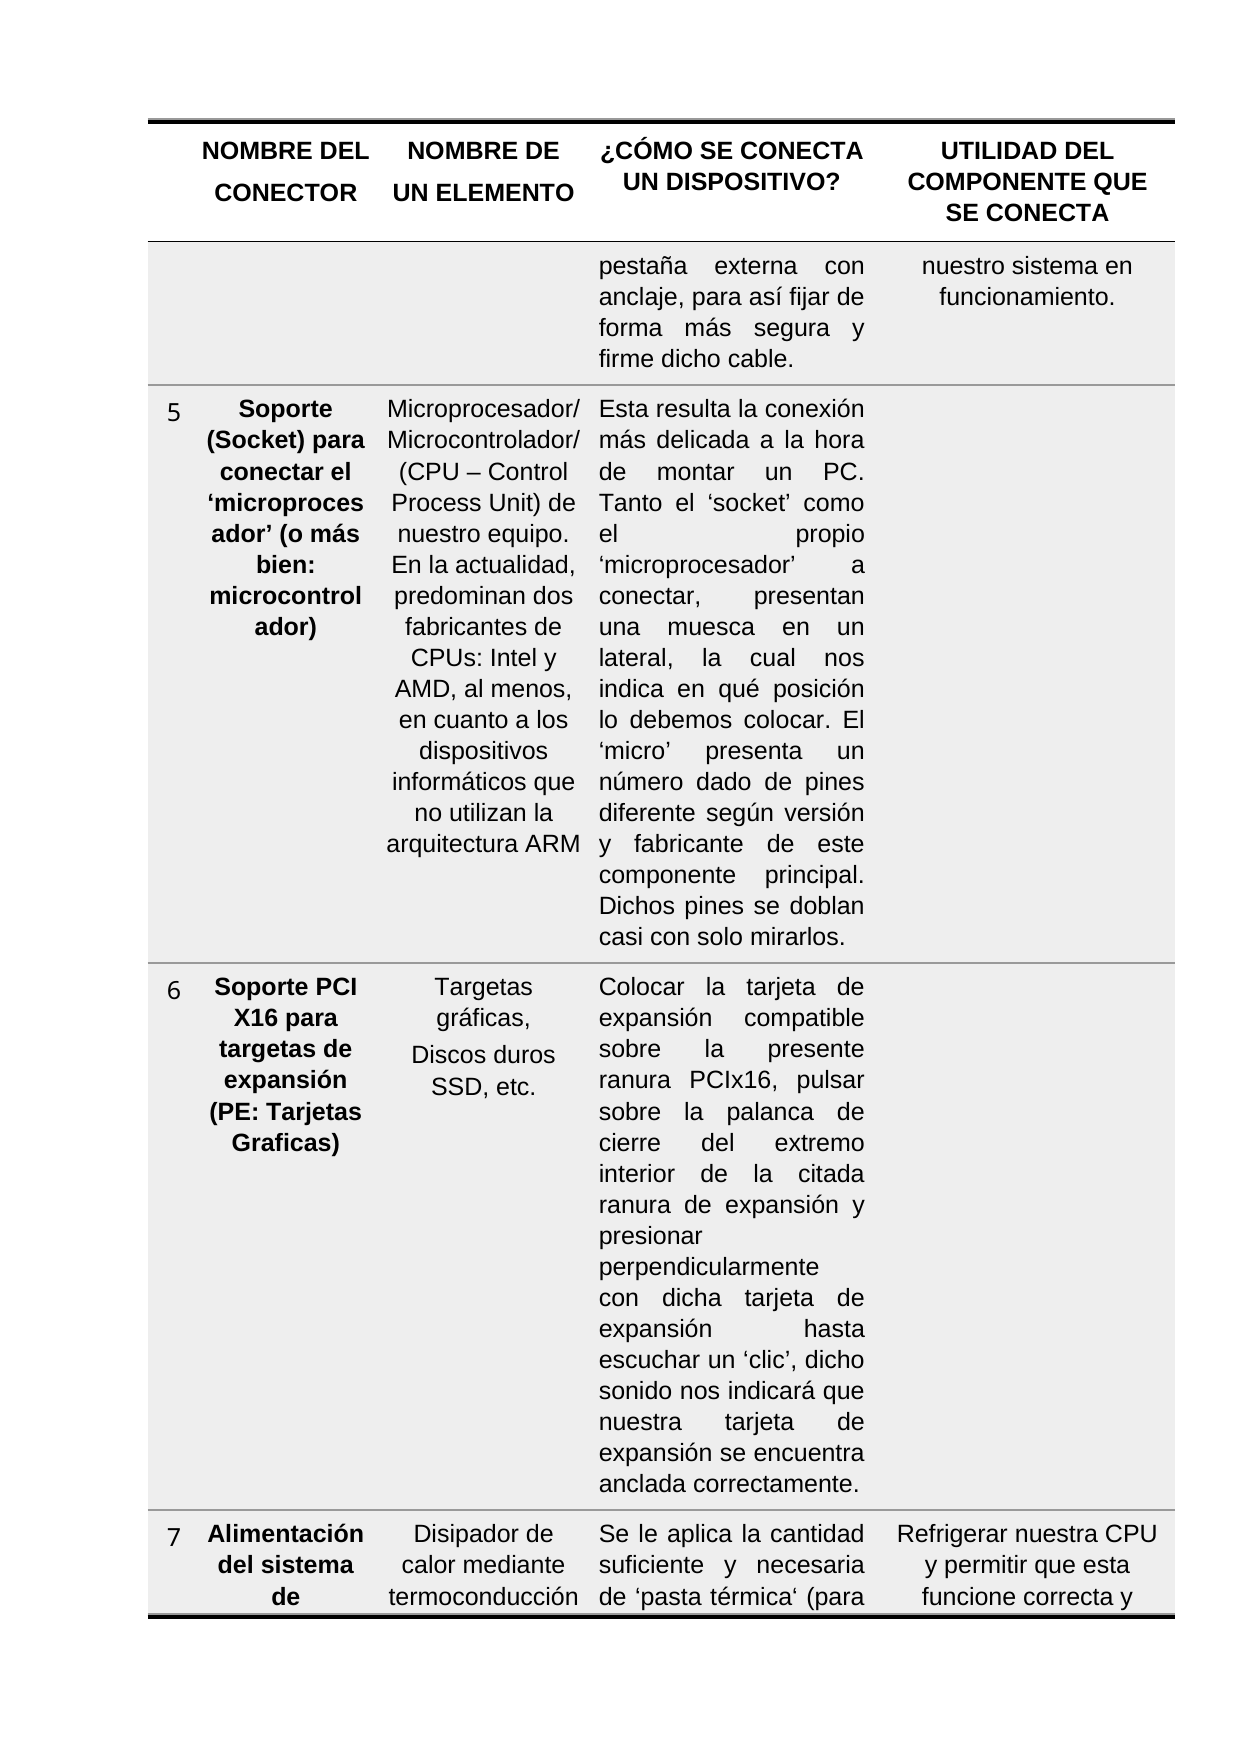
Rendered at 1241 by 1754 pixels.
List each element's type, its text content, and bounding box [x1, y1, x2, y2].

table_cell [380, 242, 587, 384]
table_cell Alimentación del sistema de [191, 1511, 380, 1613]
table_cell [877, 964, 1175, 1509]
table_cell [148, 242, 191, 384]
table_cell Microprocesador/ Microcontrolador/ (CPU – Control Process Unit) de nuestro equipo. En la actualidad, predominan dos fabricantes de CPUs: Intel y AMD, al menos, en cuanto a los dispositivos informáticos que no utilizan la arquitectura ARM [380, 386, 587, 962]
table_cell pestaña externa con anclaje, para así fijar de forma más segura y firme dicho cable. [587, 242, 877, 384]
table_cell Soporte PCI X16 para targetas de expansión (PE: Tarjetas Graficas) [191, 964, 380, 1509]
table_cell Soporte (Socket) para conectar el ‘microprocesador’ (o más bien: microcontrolador) [191, 386, 380, 962]
table_cell Colocar la tarjeta de expansión compatible sobre la presente ranura PCIx16, pulsar sobre la palanca de cierre del extremo interior de la citada ranura de expansión y presionar perpendicularmente con dicha tarjeta de expansión hasta escuchar un ‘clic’, dicho sonido nos indicará que nuestra tarjeta de expansión se encuentra anclada correctamente. [587, 964, 877, 1509]
table_header NOMBRE DE UN ELEMENTO [380, 124, 587, 241]
table_cell [191, 242, 380, 384]
table_cell nuestro sistema en funcionamiento. [877, 242, 1175, 384]
table_cell Targetas gráficas, Discos duros SSD, etc. [380, 964, 587, 1509]
table_header NOMBRE DEL CONECTOR [191, 124, 380, 241]
table_cell Refrigerar nuestra CPU y permitir que esta funcione correcta y [877, 1511, 1175, 1613]
table_cell 5 [148, 386, 191, 962]
table_header UTILIDAD DEL COMPONENTE QUE SE CONECTA [877, 124, 1175, 241]
table_cell Disipador de calor mediante termoconducción [380, 1511, 587, 1613]
table_cell 7 [148, 1511, 191, 1613]
table_cell [877, 386, 1175, 962]
table_cell Se le aplica la cantidad suficiente y necesaria de ‘pasta térmica‘ (para [587, 1511, 877, 1613]
table_header ¿CÓMO SE CONECTA UN DISPOSITIVO? [587, 124, 877, 241]
table_header [148, 124, 191, 241]
table_cell 6 [148, 964, 191, 1509]
table_cell Esta resulta la conexión más delicada a la hora de montar un PC. Tanto el ‘socket’ como el propio ‘microprocesador’ a conectar, presentan una muesca en un lateral, la cual nos indica en qué posición lo debemos colocar. El ‘micro’ presenta un número dado de pines diferente según versión y fabricante de este componente principal. Dichos pines se doblan casi con solo mirarlos. [587, 386, 877, 962]
